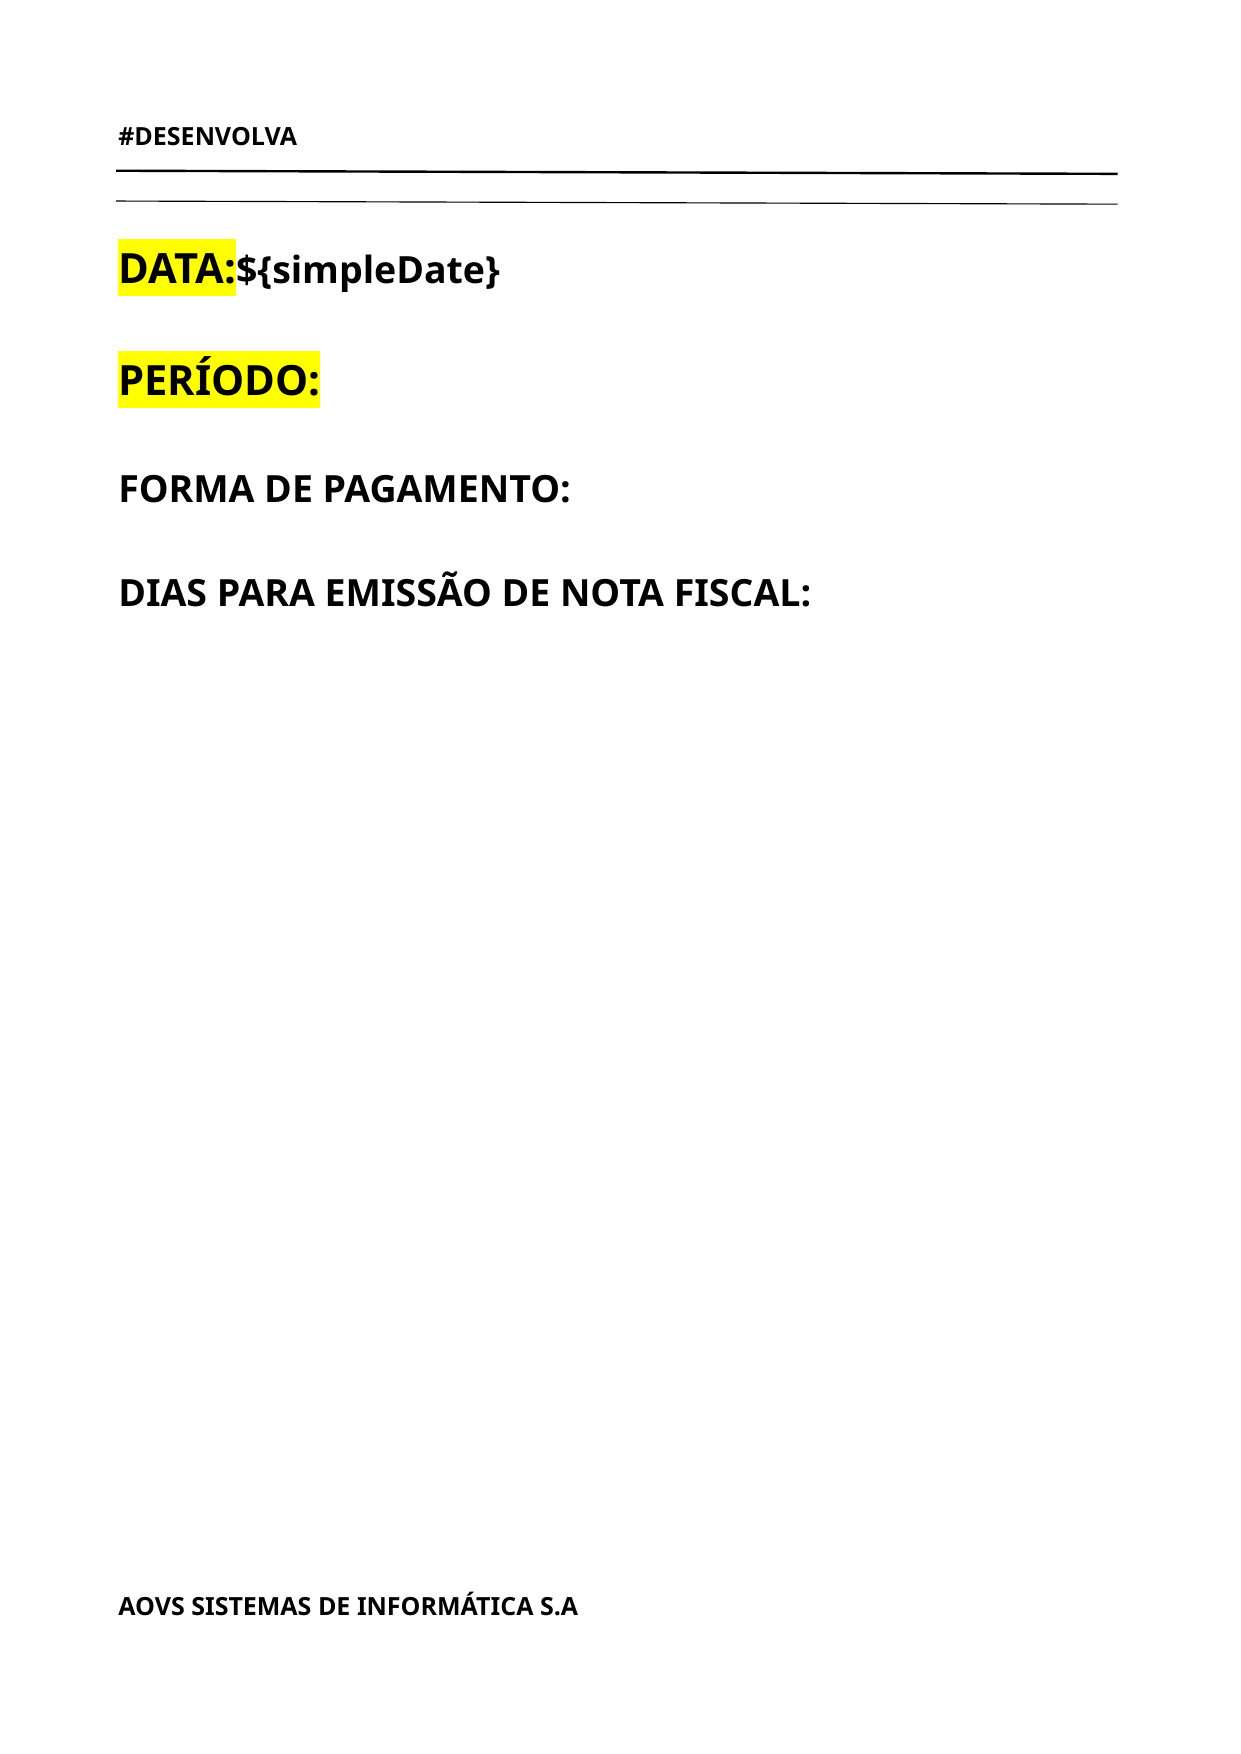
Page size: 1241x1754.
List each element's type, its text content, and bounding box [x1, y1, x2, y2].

text FORMA DE PAGAMENTO: [118, 462, 1122, 513]
text DIAS PARA EMISSÃO DE NOTA FISCAL: [118, 566, 1122, 617]
text DATA:${simpleDate} [118, 239, 1122, 296]
text PERÍODO: [118, 351, 1122, 408]
